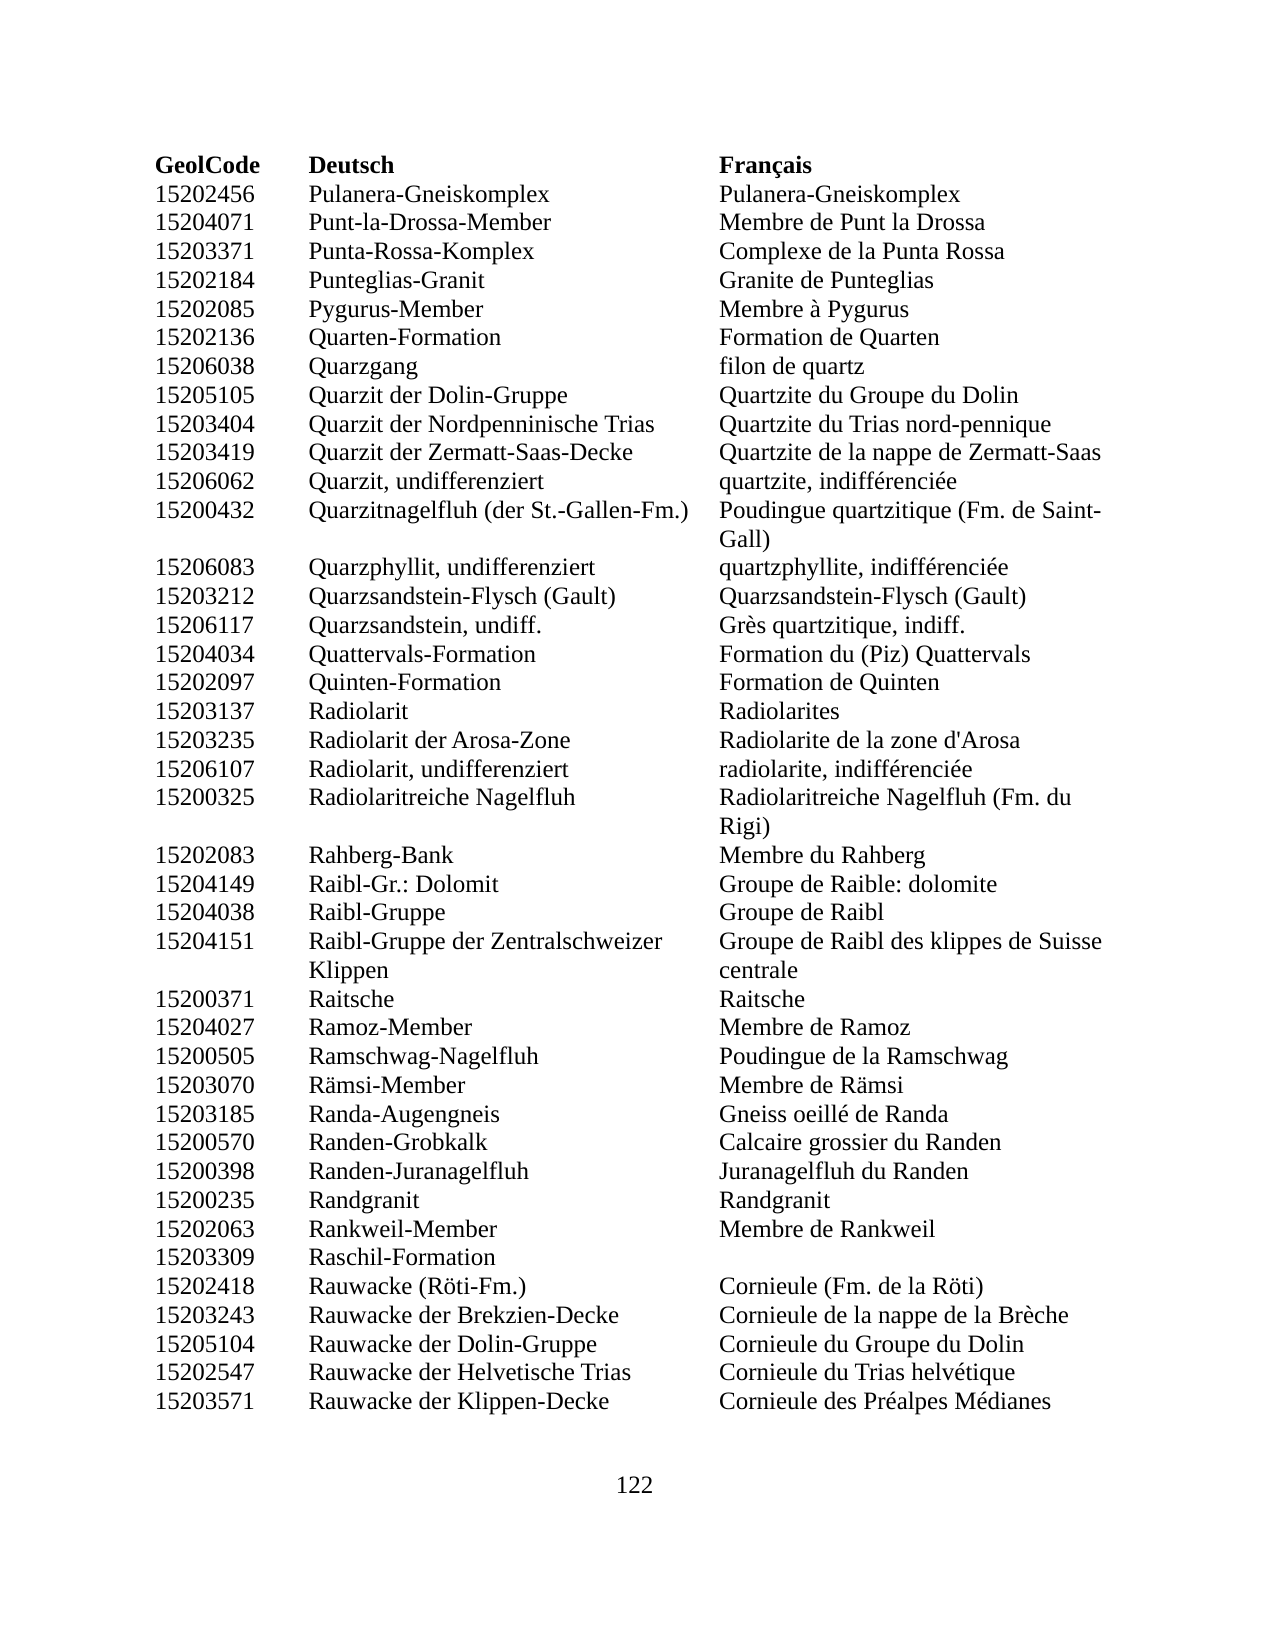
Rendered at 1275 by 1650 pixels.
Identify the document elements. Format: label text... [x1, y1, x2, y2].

table_cell 15205105 [150, 380, 304, 409]
table_header Français [714, 150, 1125, 179]
table_cell Quinten-Formation [304, 668, 714, 696]
table_cell 15206038 [150, 351, 304, 380]
table_cell Raibl-Gruppe der Zentralschweizer Klippen [304, 926, 714, 984]
table_cell quartzite, indifférenciée [714, 466, 1125, 495]
table_cell Pulanera-Gneiskomplex [714, 179, 1125, 207]
table_cell Groupe de Raibl des klippes de Suisse centrale [714, 926, 1125, 984]
table_cell 15203371 [150, 236, 304, 265]
table_cell Punta-Rossa-Komplex [304, 236, 714, 265]
table_cell 15203070 [150, 1070, 304, 1099]
table_cell Groupe de Raibl [714, 898, 1125, 926]
table_cell Quarzgang [304, 351, 714, 380]
table_cell Rauwacke (Röti-Fm.) [304, 1271, 714, 1300]
table_cell Cornieule des Préalpes Médianes [714, 1386, 1125, 1415]
table_cell Radiolaritreiche Nagelfluh (Fm. du Rigi) [714, 783, 1125, 840]
table_cell 15202085 [150, 294, 304, 322]
table_cell Raibl-Gr.: Dolomit [304, 869, 714, 897]
table_cell Quarzphyllit, undifferenziert [304, 553, 714, 581]
table_cell Quarzit der Zermatt-Saas-Decke [304, 438, 714, 466]
table_cell Complexe de la Punta Rossa [714, 236, 1125, 265]
table_cell 15205104 [150, 1329, 304, 1357]
table_cell Granite de Punteglias [714, 265, 1125, 294]
table_cell filon de quartz [714, 351, 1125, 380]
table_cell Groupe de Raible: dolomite [714, 869, 1125, 897]
table_cell Quarzsandstein-Flysch (Gault) [714, 581, 1125, 610]
table_cell 15206117 [150, 610, 304, 639]
table_cell Radiolarit [304, 696, 714, 725]
table_cell Rauwacke der Dolin-Gruppe [304, 1329, 714, 1357]
table_cell quartzphyllite, indifférenciée [714, 553, 1125, 581]
table_cell Rahberg-Bank [304, 840, 714, 869]
table_cell Cornieule du Trias helvétique [714, 1358, 1125, 1386]
table_cell Rauwacke der Brekzien-Decke [304, 1300, 714, 1329]
table_cell 15203137 [150, 696, 304, 725]
table_cell [714, 1243, 1125, 1271]
table_cell 15200505 [150, 1041, 304, 1070]
table_cell 15206062 [150, 466, 304, 495]
table_cell Randgranit [714, 1185, 1125, 1214]
table_cell 15202184 [150, 265, 304, 294]
table_cell Quarzit, undifferenziert [304, 466, 714, 495]
table_cell Cornieule de la nappe de la Brèche [714, 1300, 1125, 1329]
table_cell Membre de Punt la Drossa [714, 208, 1125, 236]
table_cell Punt-la-Drossa-Member [304, 208, 714, 236]
table_cell 15202063 [150, 1214, 304, 1242]
table_cell Cornieule du Groupe du Dolin [714, 1329, 1125, 1357]
table_cell Radiolaritreiche Nagelfluh [304, 783, 714, 840]
table_cell Formation du (Piz) Quattervals [714, 639, 1125, 667]
table_cell 15203419 [150, 438, 304, 466]
table_cell Randa-Augengneis [304, 1099, 714, 1127]
table_cell 15200325 [150, 783, 304, 840]
table_cell Ramschwag-Nagelfluh [304, 1041, 714, 1070]
table_cell Membre de Rankweil [714, 1214, 1125, 1242]
table_cell Quartzite de la nappe de Zermatt-Saas [714, 438, 1125, 466]
table_cell Pulanera-Gneiskomplex [304, 179, 714, 207]
table_cell 15202097 [150, 668, 304, 696]
table_cell 15203212 [150, 581, 304, 610]
table_cell Raitsche [714, 984, 1125, 1012]
table_cell 15200371 [150, 984, 304, 1012]
table_cell Randen-Grobkalk [304, 1128, 714, 1156]
table_cell 15203309 [150, 1243, 304, 1271]
table_cell Raschil-Formation [304, 1243, 714, 1271]
table_cell Cornieule (Fm. de la Röti) [714, 1271, 1125, 1300]
table_cell Calcaire grossier du Randen [714, 1128, 1125, 1156]
table_cell Quattervals-Formation [304, 639, 714, 667]
table_cell Raibl-Gruppe [304, 898, 714, 926]
table_cell 15204151 [150, 926, 304, 984]
table_cell 15203185 [150, 1099, 304, 1127]
table_cell 15202456 [150, 179, 304, 207]
table_cell Poudingue quartzitique (Fm. de Saint-Gall) [714, 495, 1125, 552]
table_cell Randgranit [304, 1185, 714, 1214]
table_cell Raitsche [304, 984, 714, 1012]
table_cell Quarten-Formation [304, 323, 714, 351]
table_cell 15204038 [150, 898, 304, 926]
table_cell Radiolarit der Arosa-Zone [304, 725, 714, 754]
table_cell 15200570 [150, 1128, 304, 1156]
table_cell Radiolarite de la zone d'Arosa [714, 725, 1125, 754]
table_cell Quarzit der Nordpenninische Trias [304, 409, 714, 437]
table_cell Punteglias-Granit [304, 265, 714, 294]
table_cell 15203571 [150, 1386, 304, 1415]
table_cell 15206083 [150, 553, 304, 581]
table_header GeolCode [150, 150, 304, 179]
table_cell 15203404 [150, 409, 304, 437]
table_cell Radiolarites [714, 696, 1125, 725]
table_cell Formation de Quinten [714, 668, 1125, 696]
table_cell Membre de Ramoz [714, 1013, 1125, 1041]
table_cell radiolarite, indifférenciée [714, 754, 1125, 782]
table_cell Radiolarit, undifferenziert [304, 754, 714, 782]
table_cell 15204071 [150, 208, 304, 236]
table_cell Rauwacke der Helvetische Trias [304, 1358, 714, 1386]
table_cell Quartzite du Groupe du Dolin [714, 380, 1125, 409]
table_cell Rankweil-Member [304, 1214, 714, 1242]
table_cell Grès quartzitique, indiff. [714, 610, 1125, 639]
table_cell Quarzsandstein, undiff. [304, 610, 714, 639]
table_cell 15206107 [150, 754, 304, 782]
table_cell Quartzite du Trias nord-pennique [714, 409, 1125, 437]
table_cell 15203235 [150, 725, 304, 754]
table_cell Rauwacke der Klippen-Decke [304, 1386, 714, 1415]
table_cell 15200398 [150, 1156, 304, 1185]
table_cell Membre du Rahberg [714, 840, 1125, 869]
table_cell Membre à Pygurus [714, 294, 1125, 322]
table_cell 15200235 [150, 1185, 304, 1214]
table_cell Quarzsandstein-Flysch (Gault) [304, 581, 714, 610]
table_cell 15202418 [150, 1271, 304, 1300]
table_cell Rämsi-Member [304, 1070, 714, 1099]
table_cell 15200432 [150, 495, 304, 552]
table_header Deutsch [304, 150, 714, 179]
table_cell Membre de Rämsi [714, 1070, 1125, 1099]
table_cell Quarzitnagelfluh (der St.-Gallen-Fm.) [304, 495, 714, 552]
table_cell 15202547 [150, 1358, 304, 1386]
table_cell 15204149 [150, 869, 304, 897]
table_cell 15202083 [150, 840, 304, 869]
table_cell Formation de Quarten [714, 323, 1125, 351]
table_cell Randen-Juranagelfluh [304, 1156, 714, 1185]
table_cell Ramoz-Member [304, 1013, 714, 1041]
table_cell 15203243 [150, 1300, 304, 1329]
table_cell 15204034 [150, 639, 304, 667]
table_cell Poudingue de la Ramschwag [714, 1041, 1125, 1070]
table_cell Quarzit der Dolin-Gruppe [304, 380, 714, 409]
table_cell Juranagelfluh du Randen [714, 1156, 1125, 1185]
table_cell Pygurus-Member [304, 294, 714, 322]
table_cell Gneiss oeillé de Randa [714, 1099, 1125, 1127]
table_cell 15202136 [150, 323, 304, 351]
table_cell 15204027 [150, 1013, 304, 1041]
